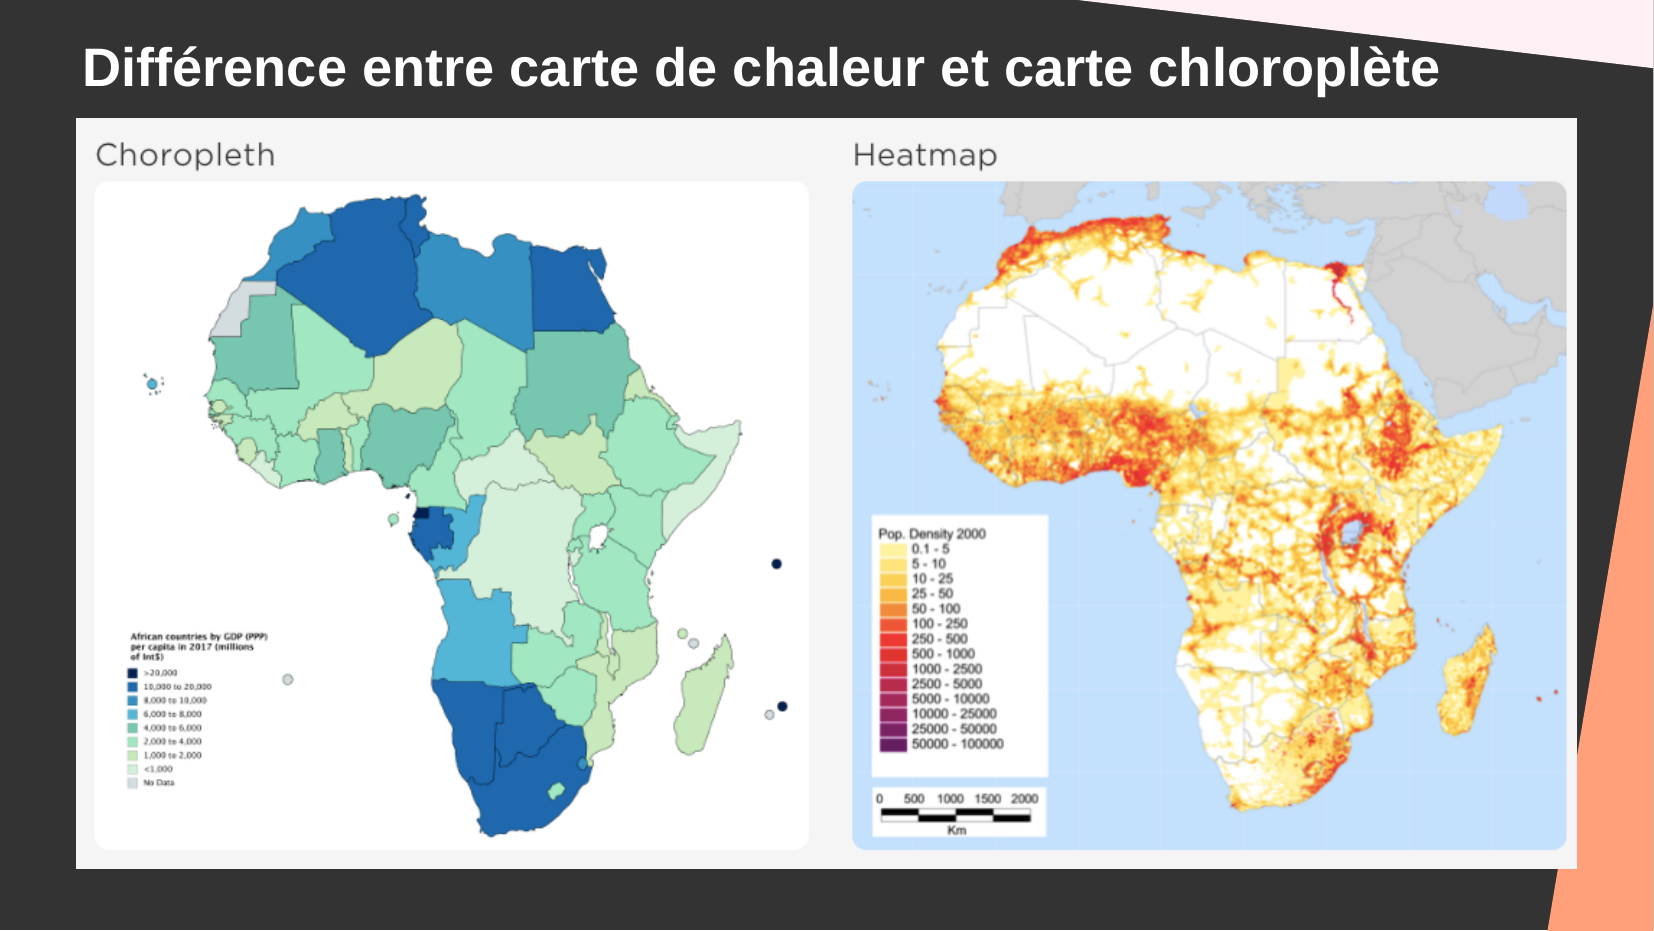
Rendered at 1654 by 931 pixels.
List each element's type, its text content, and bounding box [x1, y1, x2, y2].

title Différence entre carte de chaleur et carte chloroplète [82, 37, 1571, 115]
picture [76, 118, 1577, 869]
text_box [1077, 0, 1654, 69]
text_box [1547, 300, 1654, 931]
